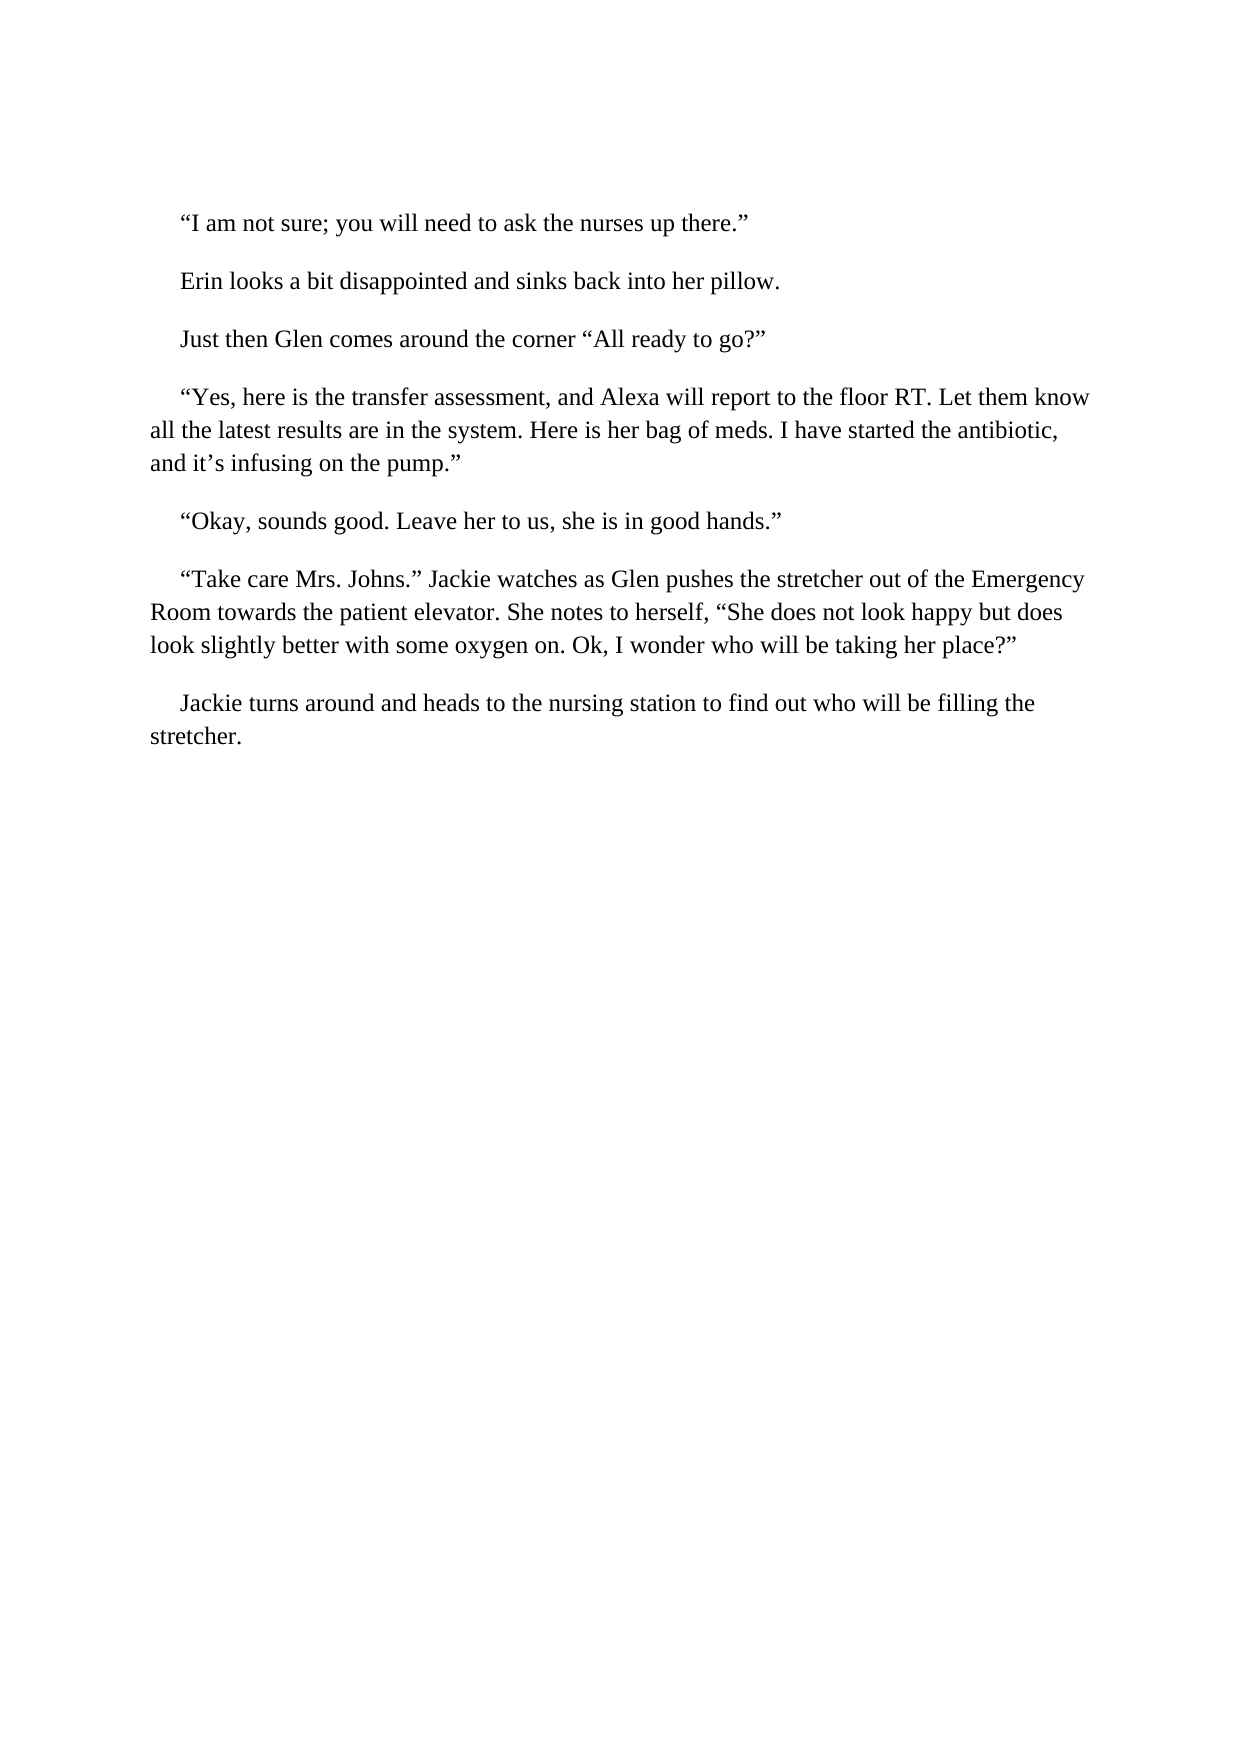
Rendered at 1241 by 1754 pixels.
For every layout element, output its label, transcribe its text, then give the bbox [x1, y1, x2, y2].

text Jackie turns around and heads to the nursing station to find out who will be filling the stretcher. [150, 688, 1090, 749]
text “I am not sure; you will need to ask the nurses up there.” [150, 208, 1090, 237]
text “Okay, sounds good. Leave her to us, she is in good hands.” [150, 506, 1090, 535]
text Erin looks a bit disappointed and sinks back into her pillow. [150, 266, 1090, 295]
text “Yes, here is the transfer assessment, and Alexa will report to the floor RT. Let them know all the latest results are in the system. Here is her bag of meds. I have started the antibiotic, and it’s infusing on the pump.” [150, 382, 1090, 477]
text Just then Glen comes around the corner “All ready to go?” [150, 324, 1090, 353]
text “Take care Mrs. Johns.” Jackie watches as Glen pushes the stretcher out of the Emergency Room towards the patient elevator. She notes to herself, “She does not look happy but does look slightly better with some oxygen on. Ok, I wonder who will be taking her place?” [150, 564, 1090, 659]
